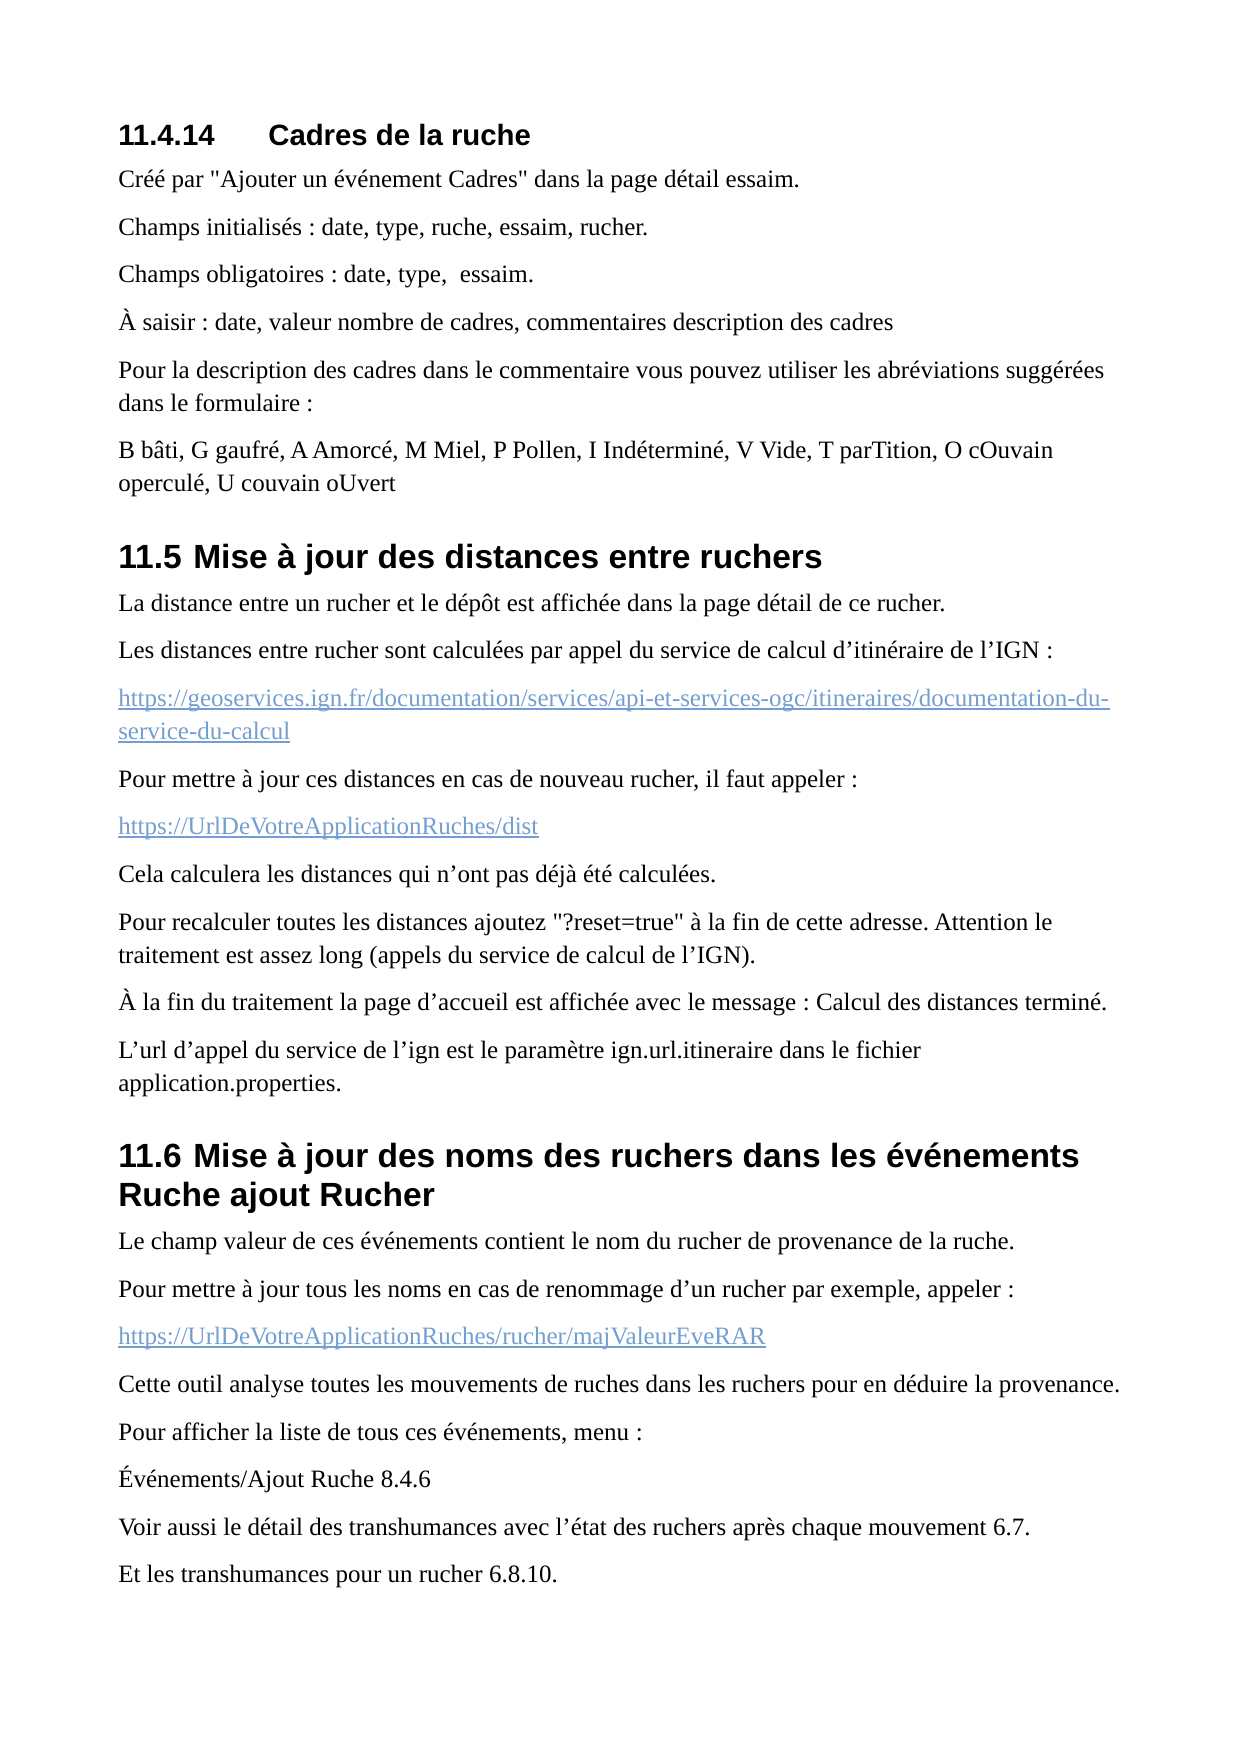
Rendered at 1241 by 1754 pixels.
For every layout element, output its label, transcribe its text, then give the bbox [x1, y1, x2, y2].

text Champs initialisés : date, type, ruche, essaim, rucher. [118, 212, 1122, 241]
text Pour mettre à jour ces distances en cas de nouveau rucher, il faut appeler : [118, 764, 1122, 793]
subtitle Mise à jour des noms des ruchers dans les événements Ruche ajout Rucher [118, 1136, 1122, 1214]
text Et les transhumances pour un rucher 6.8.10. [118, 1559, 1122, 1588]
text Les distances entre rucher sont calculées par appel du service de calcul d’itinéraire de l’IGN : [118, 636, 1122, 664]
text À saisir : date, valeur nombre de cadres, commentaires description des cadres [118, 307, 1122, 336]
subtitle Cadres de la ruche [118, 118, 1122, 152]
text Le champ valeur de ces événements contient le nom du rucher de provenance de la ruche. [118, 1226, 1122, 1255]
text Événements/Ajout Ruche 8.4.6 [118, 1464, 1122, 1493]
text Cette outil analyse toutes les mouvements de ruches dans les ruchers pour en déduire la provenance. [118, 1369, 1122, 1398]
text Créé par "Ajouter un événement Cadres" dans la page détail essaim. [118, 164, 1122, 193]
subtitle Mise à jour des distances entre ruchers [118, 537, 1122, 576]
text https://geoservices.ign.fr/documentation/services/api-et-services-ogc/itineraires/documentation-du-service-du-calcul [118, 683, 1122, 745]
text Pour recalculer toutes les distances ajoutez "?reset=true" à la fin de cette adresse. Attention le traitement est assez long (appels du service de calcul de l’IGN). [118, 907, 1122, 968]
text Pour afficher la liste de tous ces événements, menu : [118, 1417, 1122, 1445]
text Pour mettre à jour tous les noms en cas de renommage d’un rucher par exemple, appeler : [118, 1274, 1122, 1302]
text B bâti, G gaufré, A Amorcé, M Miel, P Pollen, I Indéterminé, V Vide, T parTition, O cOuvain operculé, U couvain oUvert [118, 435, 1122, 497]
text Cela calculera les distances qui n’ont pas déjà été calculées. [118, 859, 1122, 888]
text Voir aussi le détail des transhumances avec l’état des ruchers après chaque mouvement 6.7. [118, 1512, 1122, 1541]
text https://UrlDeVotreApplicationRuches/dist [118, 811, 1122, 840]
text https://UrlDeVotreApplicationRuches/rucher/majValeurEveRAR [118, 1321, 1122, 1350]
text Pour la description des cadres dans le commentaire vous pouvez utiliser les abréviations suggérées dans le formulaire : [118, 355, 1122, 417]
text La distance entre un rucher et le dépôt est affichée dans la page détail de ce rucher. [118, 588, 1122, 617]
text Champs obligatoires : date, type, essaim. [118, 259, 1122, 288]
text À la fin du traitement la page d’accueil est affichée avec le message : Calcul des distances terminé. [118, 987, 1122, 1016]
text L’url d’appel du service de l’ign est le paramètre ign.url.itineraire dans le fichier application.properties. [118, 1035, 1122, 1097]
